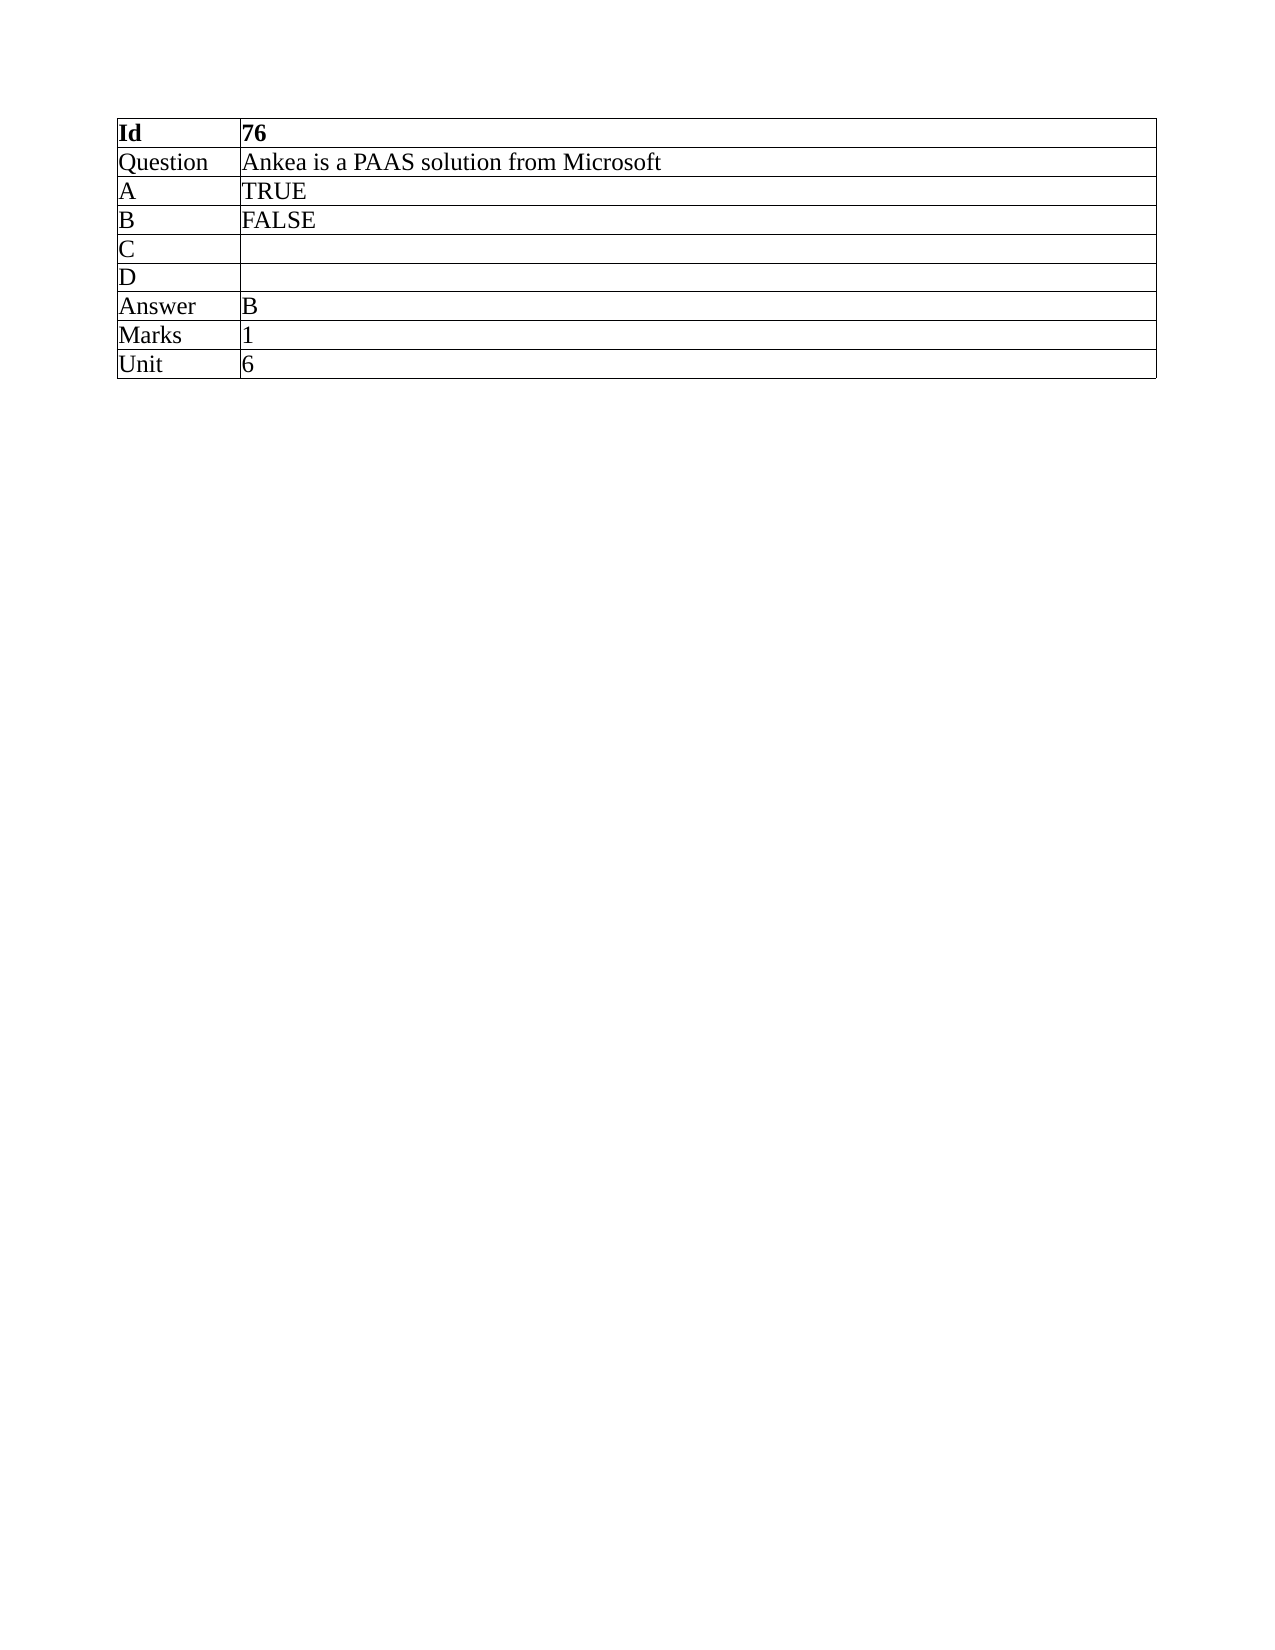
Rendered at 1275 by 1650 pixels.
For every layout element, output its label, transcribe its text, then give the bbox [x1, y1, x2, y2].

table_cell C [118, 235, 240, 262]
table_cell 6 [241, 350, 1156, 378]
table_cell D [118, 264, 240, 291]
table_cell B [118, 206, 240, 233]
table_cell Unit [118, 350, 240, 378]
table_cell Marks [118, 321, 240, 349]
table_cell TRUE [241, 177, 1156, 205]
table_header 76 [241, 119, 1156, 147]
table_cell Question [118, 148, 240, 176]
table_cell A [118, 177, 240, 205]
table_cell [241, 235, 1156, 262]
table_cell Ankea is a PAAS solution from Microsoft [241, 148, 1156, 176]
table_cell 1 [241, 321, 1156, 349]
table_cell B [241, 292, 1156, 320]
table_cell Answer [118, 292, 240, 320]
table_cell FALSE [241, 206, 1156, 233]
table_cell [241, 264, 1156, 291]
table_header Id [118, 119, 240, 147]
